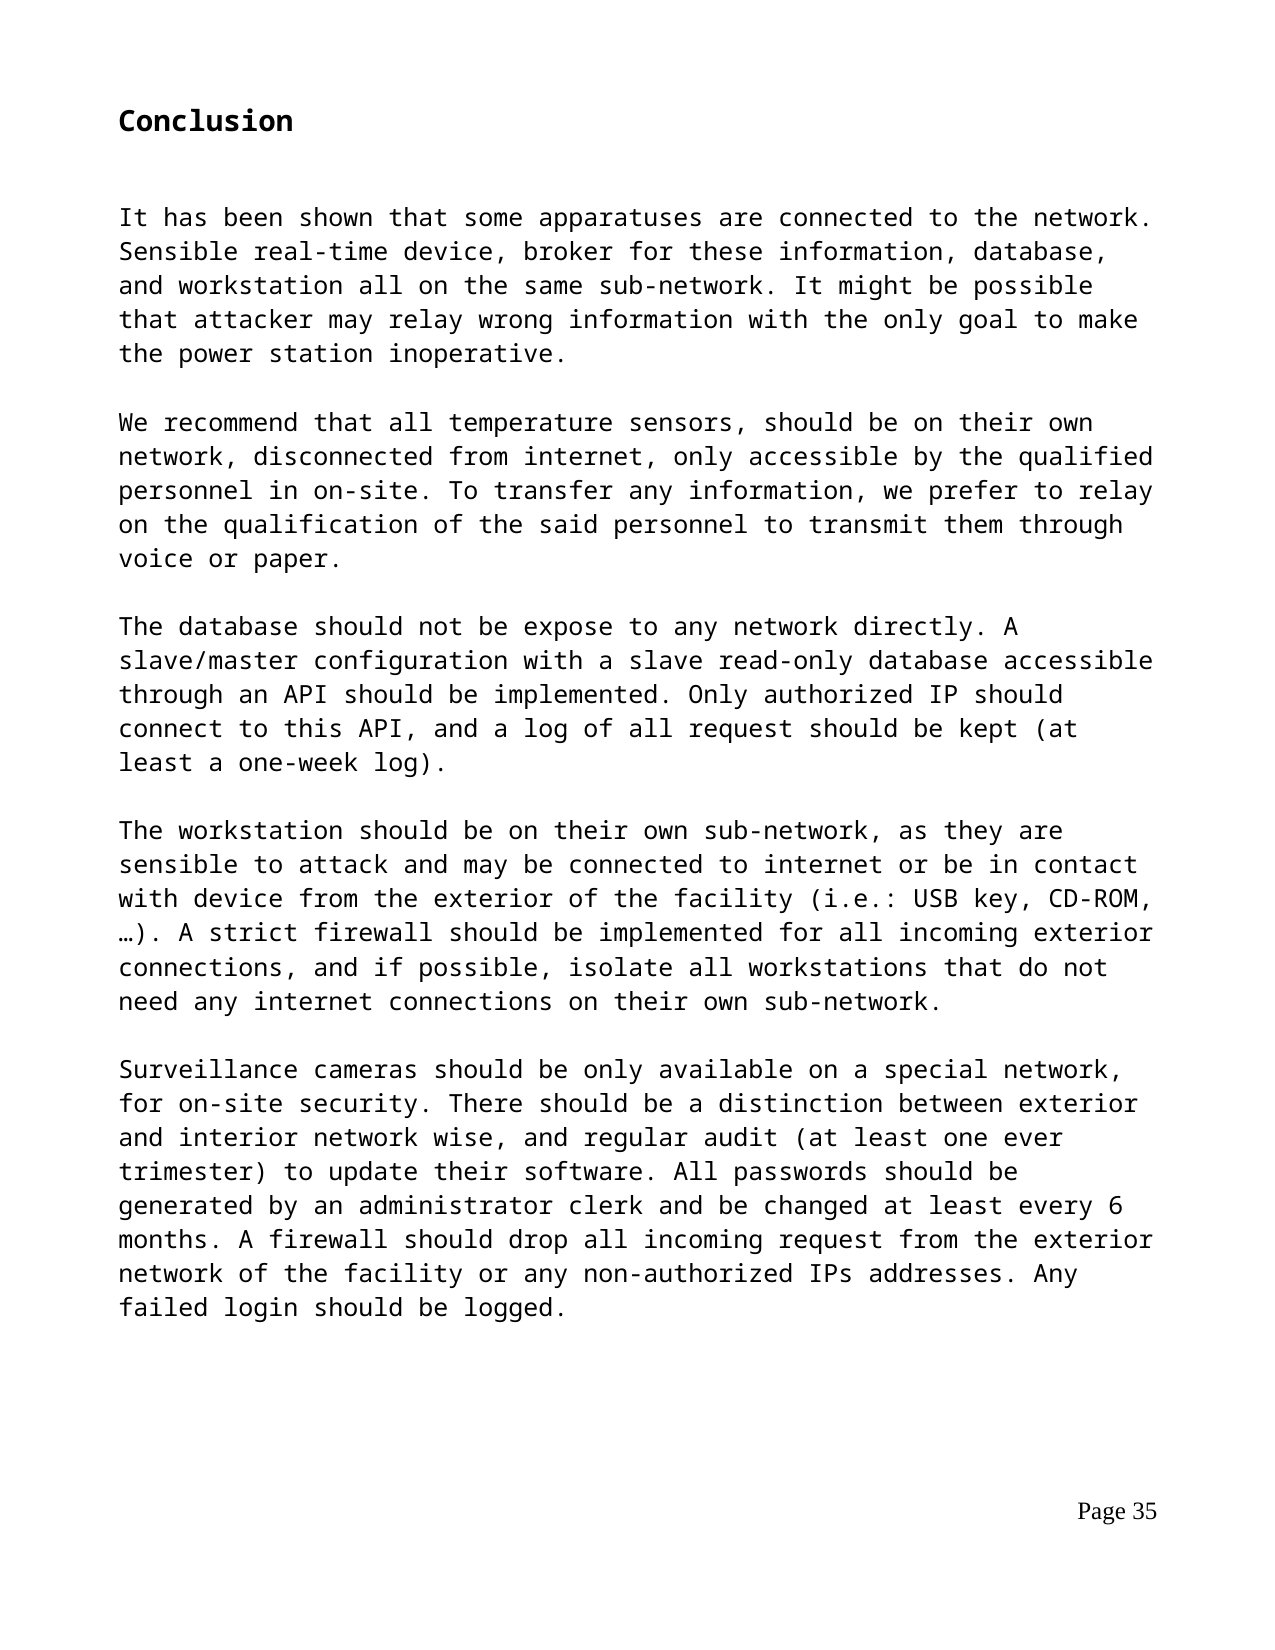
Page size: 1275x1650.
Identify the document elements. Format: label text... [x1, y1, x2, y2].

text We recommend that all temperature sensors, should be on their own network, disconnected from internet, only accessible by the qualified personnel in on-site. To transfer any information, we prefer to relay on the qualification of the said personnel to transmit them through voice or paper. [118, 404, 1157, 574]
text It has been shown that some apparatuses are connected to the network. Sensible real-time device, broker for these information, database, and workstation all on the same sub-network. It might be possible that attacker may relay wrong information with the only goal to make the power station inoperative. [118, 200, 1157, 370]
text Surveillance cameras should be only available on a special network, for on-site security. There should be a distinction between exterior and interior network wise, and regular audit (at least one ever trimester) to update their software. All passwords should be generated by an administrator clerk and be changed at least every 6 months. A firewall should drop all incoming request from the exterior network of the facility or any non-authorized IPs addresses. Any failed login should be logged. [118, 1051, 1157, 1324]
text The workstation should be on their own sub-network, as they are sensible to attack and may be connected to internet or be in contact with device from the exterior of the facility (i.e.: USB key, CD-ROM, …). A strict firewall should be implemented for all incoming exterior connections, and if possible, isolate all workstations that do not need any internet connections on their own sub-network. [118, 813, 1157, 1017]
text The database should not be expose to any network directly. A slave/master configuration with a slave read-only database accessible through an API should be implemented. Only authorized IP should connect to this API, and a log of all request should be kept (at least a one-week log). [118, 608, 1157, 779]
subtitle Conclusion [118, 100, 1157, 140]
